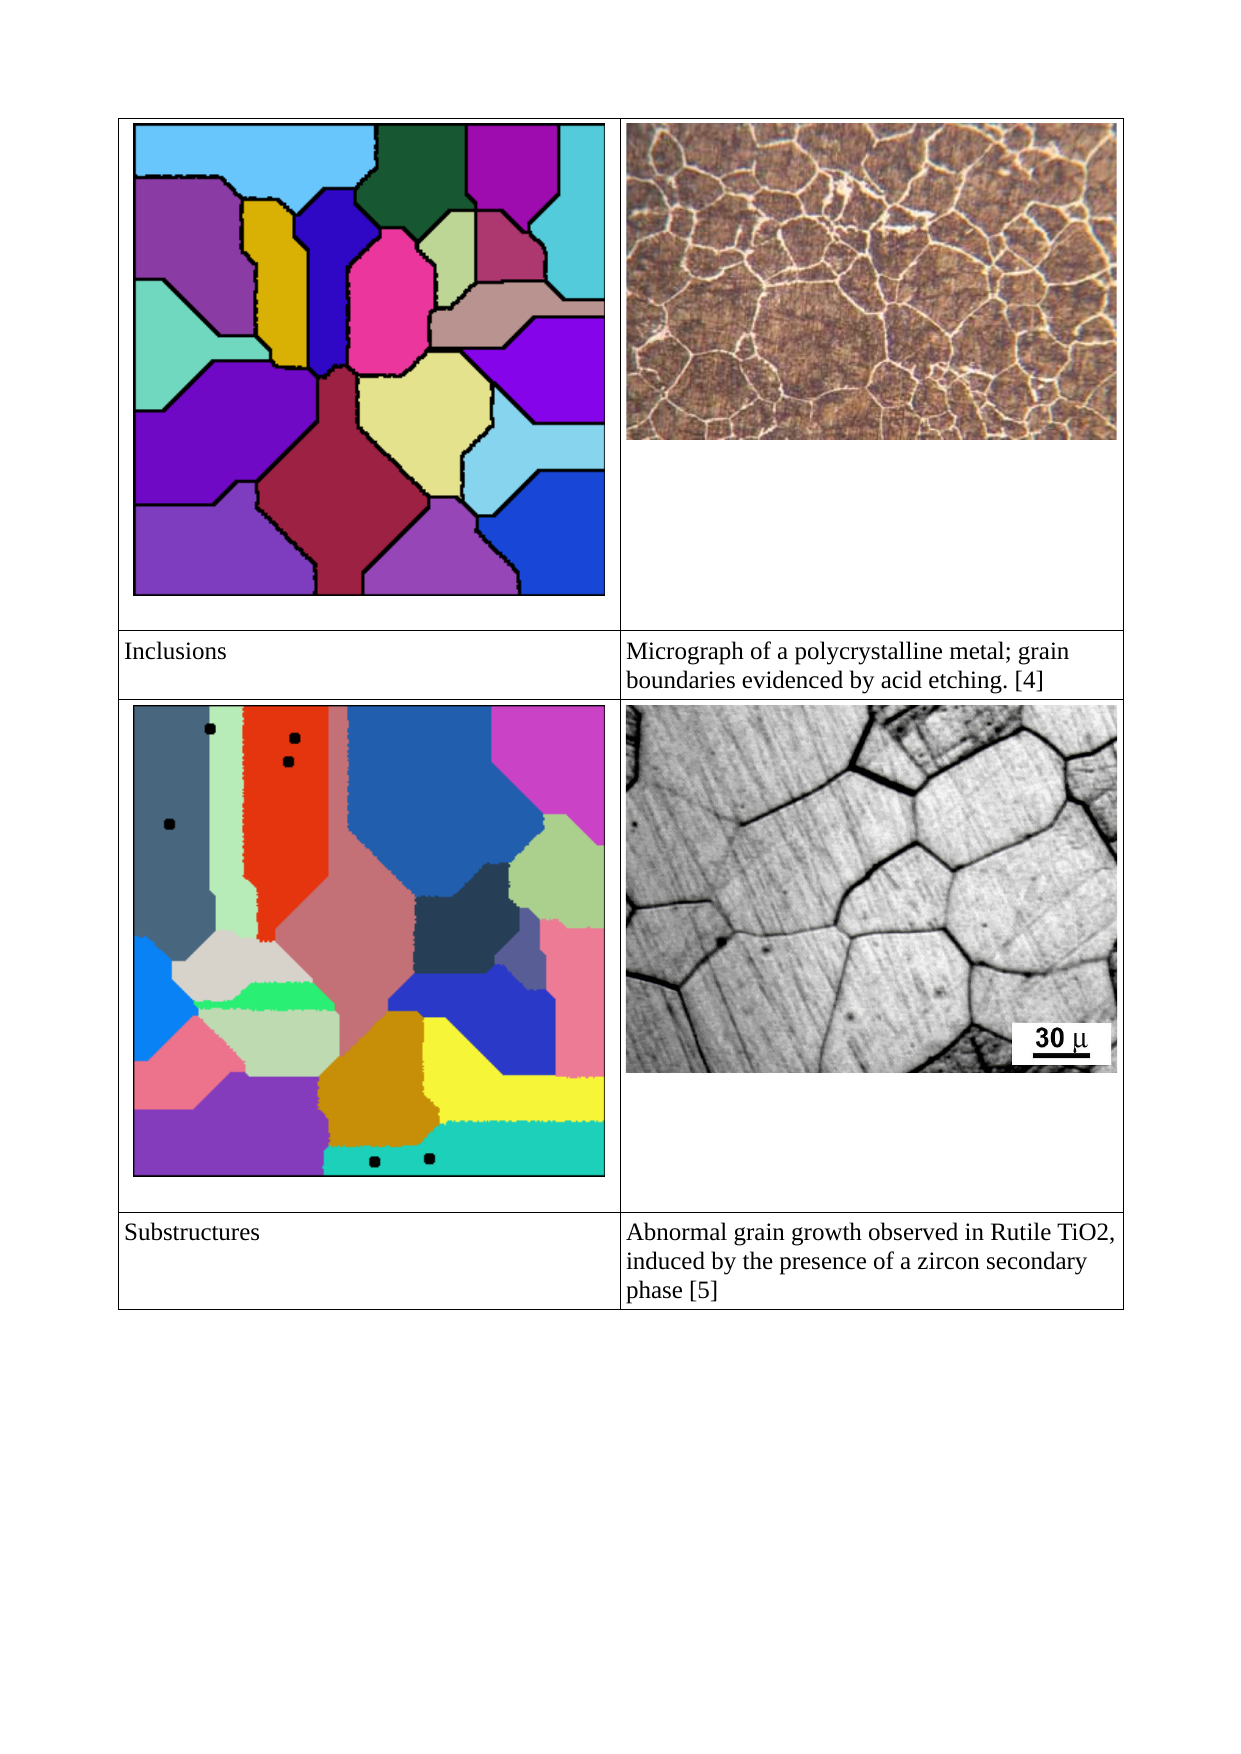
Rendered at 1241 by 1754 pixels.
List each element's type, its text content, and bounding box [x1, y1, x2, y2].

table_cell [119, 119, 620, 630]
table_cell Micrograph of a polycrystalline metal; grain boundaries evidenced by acid etching. [4] [621, 631, 1123, 699]
table_cell Inclusions [119, 631, 620, 699]
picture [133, 123, 605, 596]
picture [626, 123, 1117, 440]
table_cell [621, 700, 1123, 1212]
table_cell Substructures [119, 1213, 620, 1309]
table_cell [621, 119, 1123, 630]
table_cell Abnormal grain growth observed in Rutile TiO2, induced by the presence of a zircon secondary phase [5] [621, 1213, 1123, 1309]
table_cell [119, 700, 620, 1212]
picture [133, 705, 605, 1177]
picture [625, 705, 1118, 1073]
